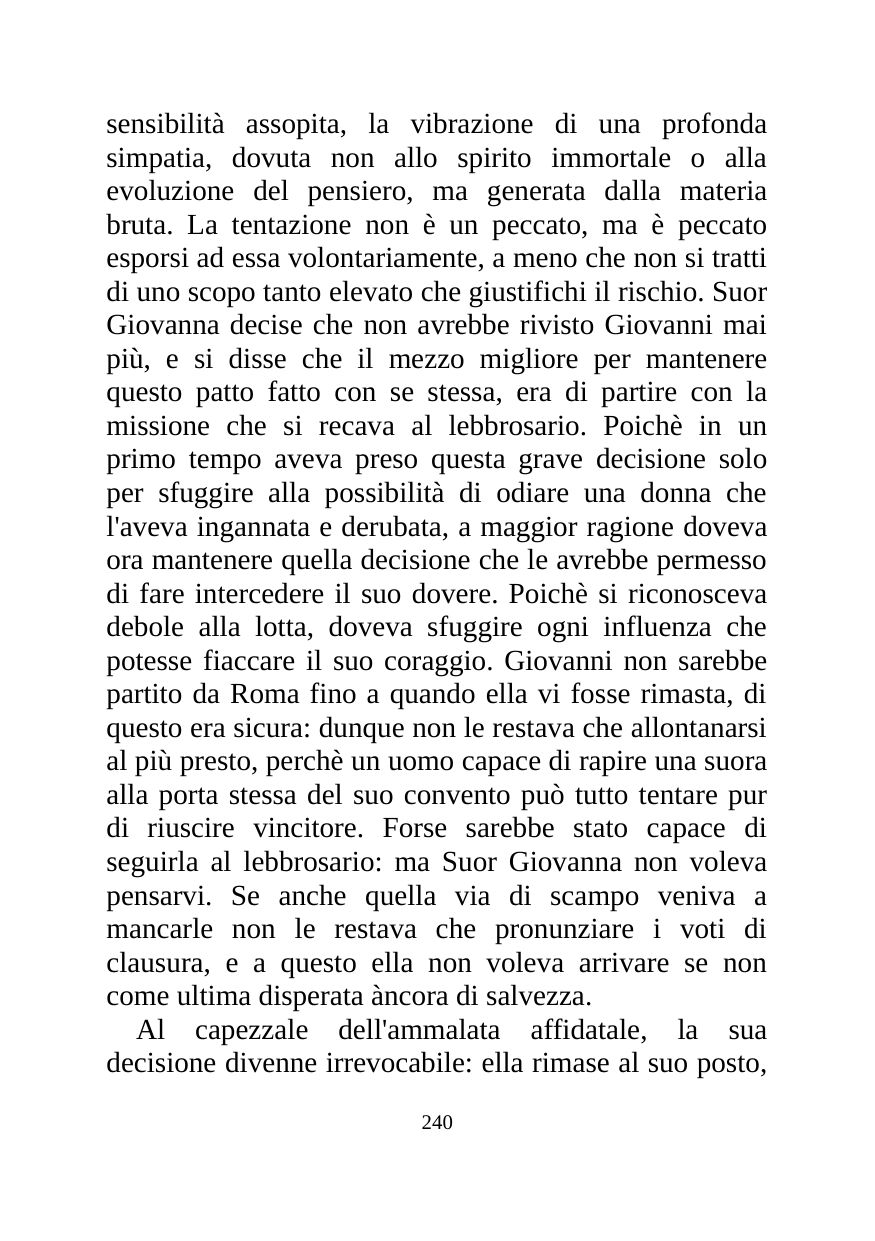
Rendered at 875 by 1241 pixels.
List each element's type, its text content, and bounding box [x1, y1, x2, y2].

text Al capezzale dell'ammalata affidatale, la sua decisione divenne irrevocabile: ella rimase al suo posto, [106, 1012, 768, 1079]
text sensibilità assopita, la vibrazione di una profonda simpatia, dovuta non allo spirito immortale o alla evoluzione del pensiero, ma generata dalla materia bruta. La tentazione non è un peccato, ma è peccato esporsi ad essa volontariamente, a meno che non si tratti di uno scopo tanto elevato che giustifichi il rischio. Suor Giovanna decise che non avrebbe rivisto Giovanni mai più, e si disse che il mezzo migliore per mantenere questo patto fatto con se stessa, era di partire con la missione che si recava al lebbrosario. Poichè in un primo tempo aveva preso questa grave decisione solo per sfuggire alla possibilità di odiare una donna che l'aveva ingannata e derubata, a maggior ragione doveva ora mantenere quella decisione che le avrebbe permesso di fare intercedere il suo dovere. Poichè si riconosceva debole alla lotta, doveva sfuggire ogni influenza che potesse fiaccare il suo coraggio. Giovanni non sarebbe partito da Roma fino a quando ella vi fosse rimasta, di questo era sicura: dunque non le restava che allontanarsi al più presto, perchè un uomo capace di rapire una suora alla porta stessa del suo convento può tutto tentare pur di riuscire vincitore. Forse sarebbe stato capace di seguirla al lebbrosario: ma Suor Giovanna non voleva pensarvi. Se anche quella via di scampo veniva a mancarle non le restava che pronunziare i voti di clausura, e a questo ella non voleva arrivare se non come ultima disperata àncora di salvezza. [106, 106, 768, 1012]
